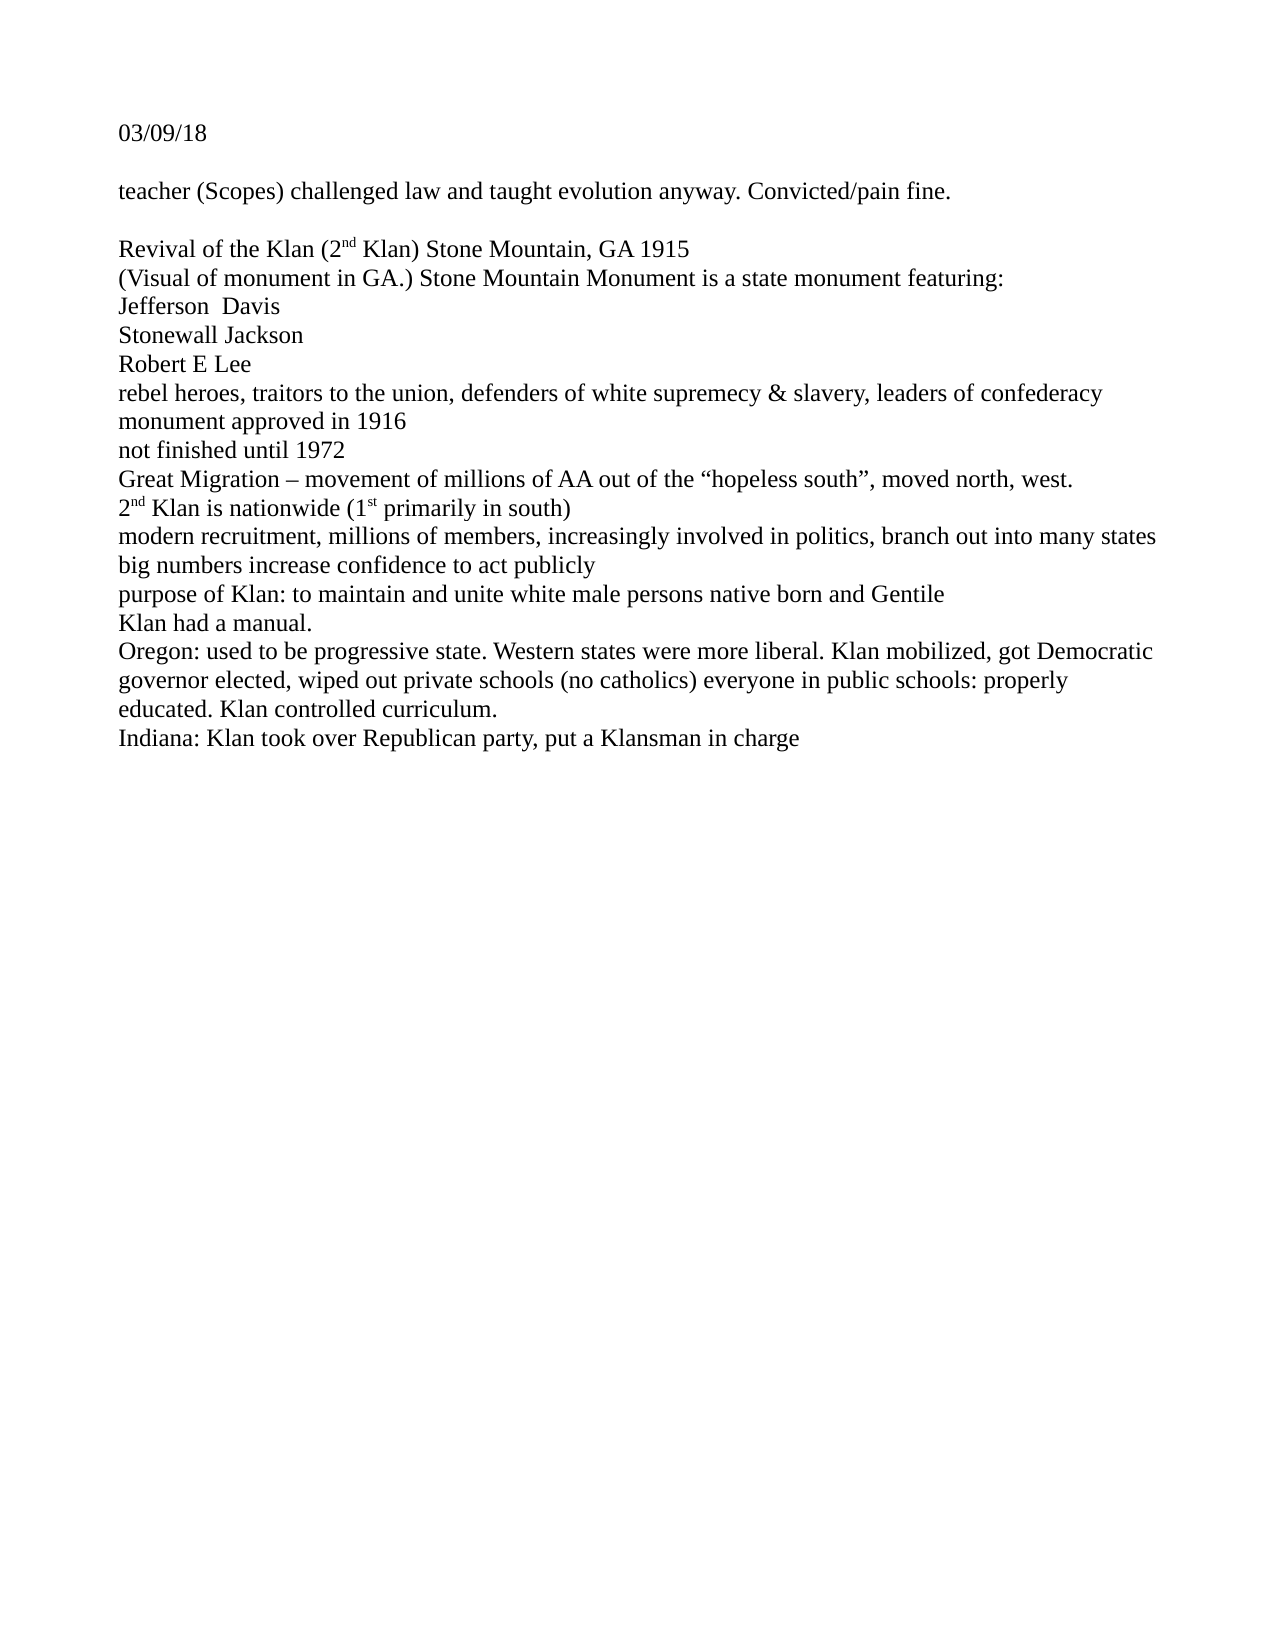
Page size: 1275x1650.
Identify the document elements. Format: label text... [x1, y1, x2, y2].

text purpose of Klan: to maintain and unite white male persons native born and Gentile [118, 579, 1157, 608]
text big numbers increase confidence to act publicly [118, 550, 1157, 579]
text Oregon: used to be progressive state. Western states were more liberal. Klan mobilized, got Democratic governor elected, wiped out private schools (no catholics) everyone in public schools: properly educated. Klan controlled curriculum. [118, 636, 1157, 723]
text Indiana: Klan took over Republican party, put a Klansman in charge [118, 723, 1157, 751]
text Jefferson Davis [118, 291, 1157, 320]
text teacher (Scopes) challenged law and taught evolution anyway. Convicted/pain fine. [118, 176, 1157, 205]
text Great Migration – movement of millions of AA out of the “hopeless south”, moved north, west. [118, 464, 1157, 493]
text Revival of the Klan (2nd Klan) Stone Mountain, GA 1915 [118, 234, 1157, 263]
text Stonewall Jackson [118, 320, 1157, 349]
text Robert E Lee [118, 349, 1157, 378]
text not finished until 1972 [118, 435, 1157, 464]
text Klan had a manual. [118, 608, 1157, 636]
text modern recruitment, millions of members, increasingly involved in politics, branch out into many states [118, 521, 1157, 550]
text rebel heroes, traitors to the union, defenders of white supremecy & slavery, leaders of confederacy [118, 378, 1157, 406]
text (Visual of monument in GA.) Stone Mountain Monument is a state monument featuring: [118, 263, 1157, 291]
text 2nd Klan is nationwide (1st primarily in south) [118, 493, 1157, 521]
text monument approved in 1916 [118, 406, 1157, 435]
